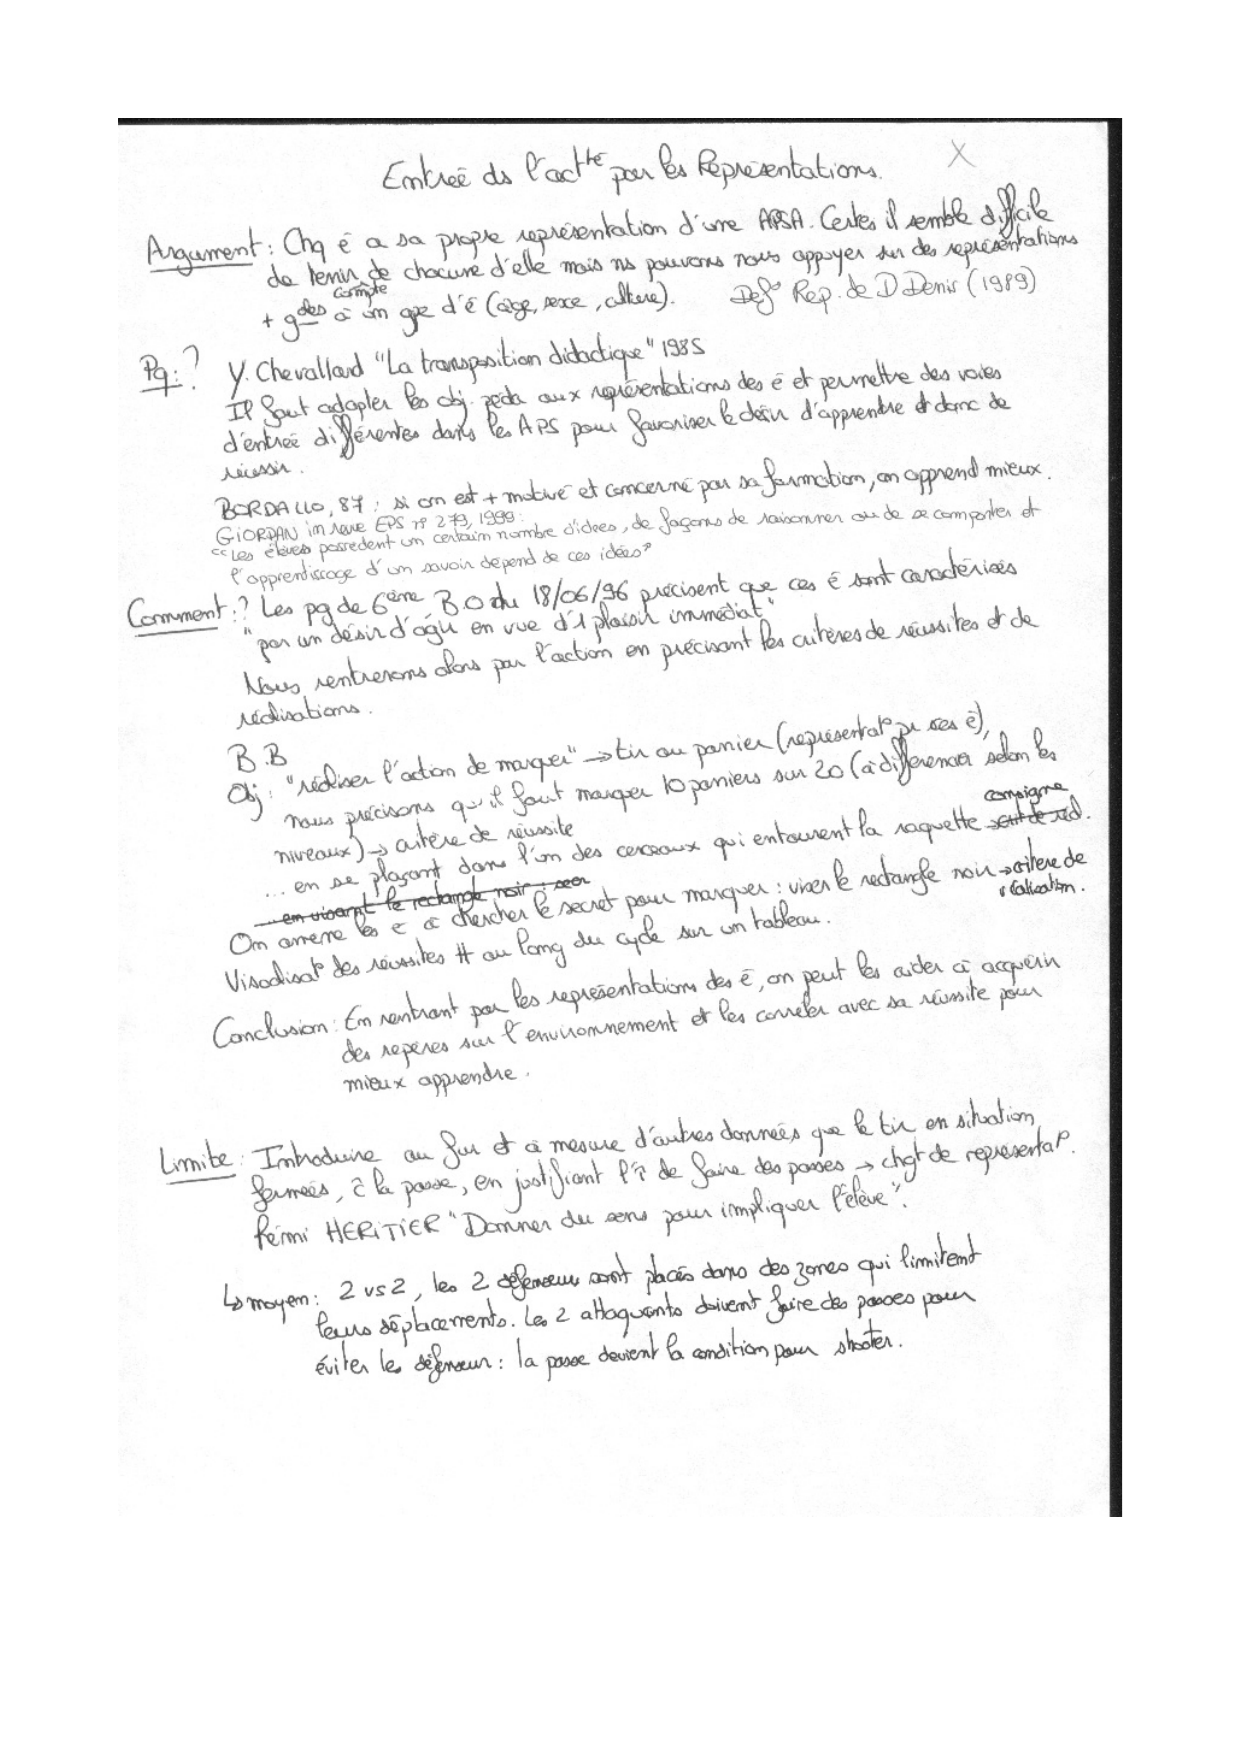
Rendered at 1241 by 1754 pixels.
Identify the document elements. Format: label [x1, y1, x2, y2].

picture [118, 118, 1123, 1517]
